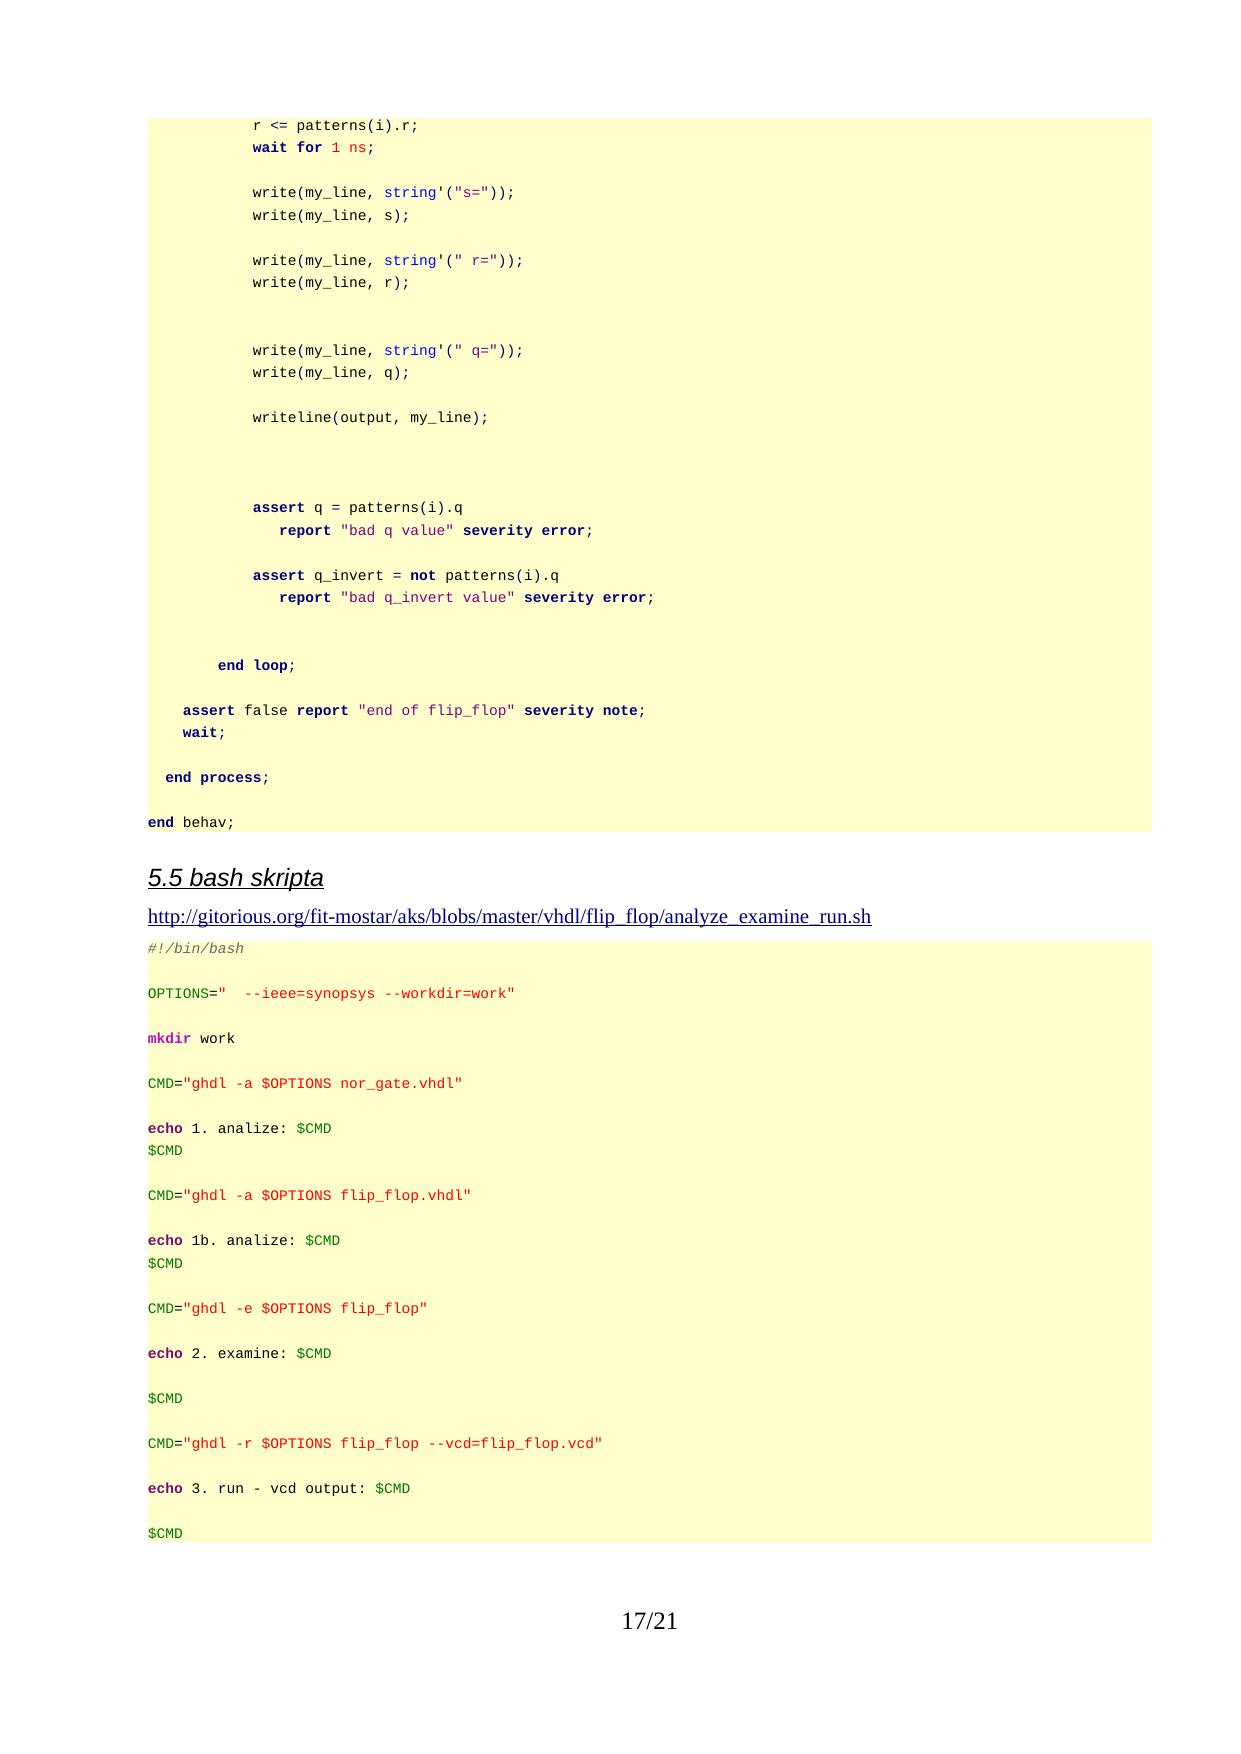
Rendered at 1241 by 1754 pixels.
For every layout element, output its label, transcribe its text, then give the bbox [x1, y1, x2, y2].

text echo 2. examine: $CMD [148, 1346, 1152, 1362]
text writeline(output, my_line); [148, 411, 1152, 427]
text assert q_invert = not patterns(i).q [148, 568, 1152, 585]
text echo 1. analize: $CMD [148, 1121, 1152, 1137]
text $CMD [148, 1391, 1152, 1407]
text report "bad q value" severity error; [148, 523, 1152, 540]
text $CMD [148, 1526, 1152, 1542]
text CMD="ghdl -a $OPTIONS flip_flop.vhdl" [148, 1188, 1152, 1205]
text CMD="ghdl -e $OPTIONS flip_flop" [148, 1301, 1152, 1317]
text r <= patterns(i).r; [148, 118, 1152, 135]
text write(my_line, r); [148, 276, 1152, 292]
text echo 3. run - vcd output: $CMD [148, 1481, 1152, 1497]
text #!/bin/bash [148, 941, 1152, 957]
text wait; [148, 726, 1152, 742]
text report "bad q_invert value" severity error; [148, 591, 1152, 607]
text echo 1b. analize: $CMD [148, 1233, 1152, 1250]
text mkdir work [148, 1031, 1152, 1047]
text end process; [148, 771, 1152, 787]
text CMD="ghdl -a $OPTIONS nor_gate.vhdl" [148, 1076, 1152, 1092]
text $CMD [148, 1143, 1152, 1160]
text wait for 1 ns; [148, 141, 1152, 157]
text CMD="ghdl -r $OPTIONS flip_flop --vcd=flip_flop.vcd" [148, 1436, 1152, 1452]
text write(my_line, s); [148, 208, 1152, 225]
text write(my_line, string'(" q=")); [148, 343, 1152, 360]
text $CMD [148, 1256, 1152, 1272]
text assert false report "end of flip_flop" severity note; [148, 703, 1152, 720]
subtitle 5.5 bash skripta [148, 863, 1152, 892]
text write(my_line, string'("s=")); [148, 186, 1152, 202]
text assert q = patterns(i).q [148, 501, 1152, 517]
text write(my_line, q); [148, 366, 1152, 382]
text http://gitorious.org/fit-mostar/aks/blobs/master/vhdl/flip_flop/analyze_examine_run.sh [148, 904, 1152, 928]
text write(my_line, string'(" r=")); [148, 253, 1152, 270]
text end behav; [148, 816, 1152, 832]
text OPTIONS=" --ieee=synopsys --workdir=work" [148, 986, 1152, 1002]
text end loop; [148, 658, 1152, 675]
